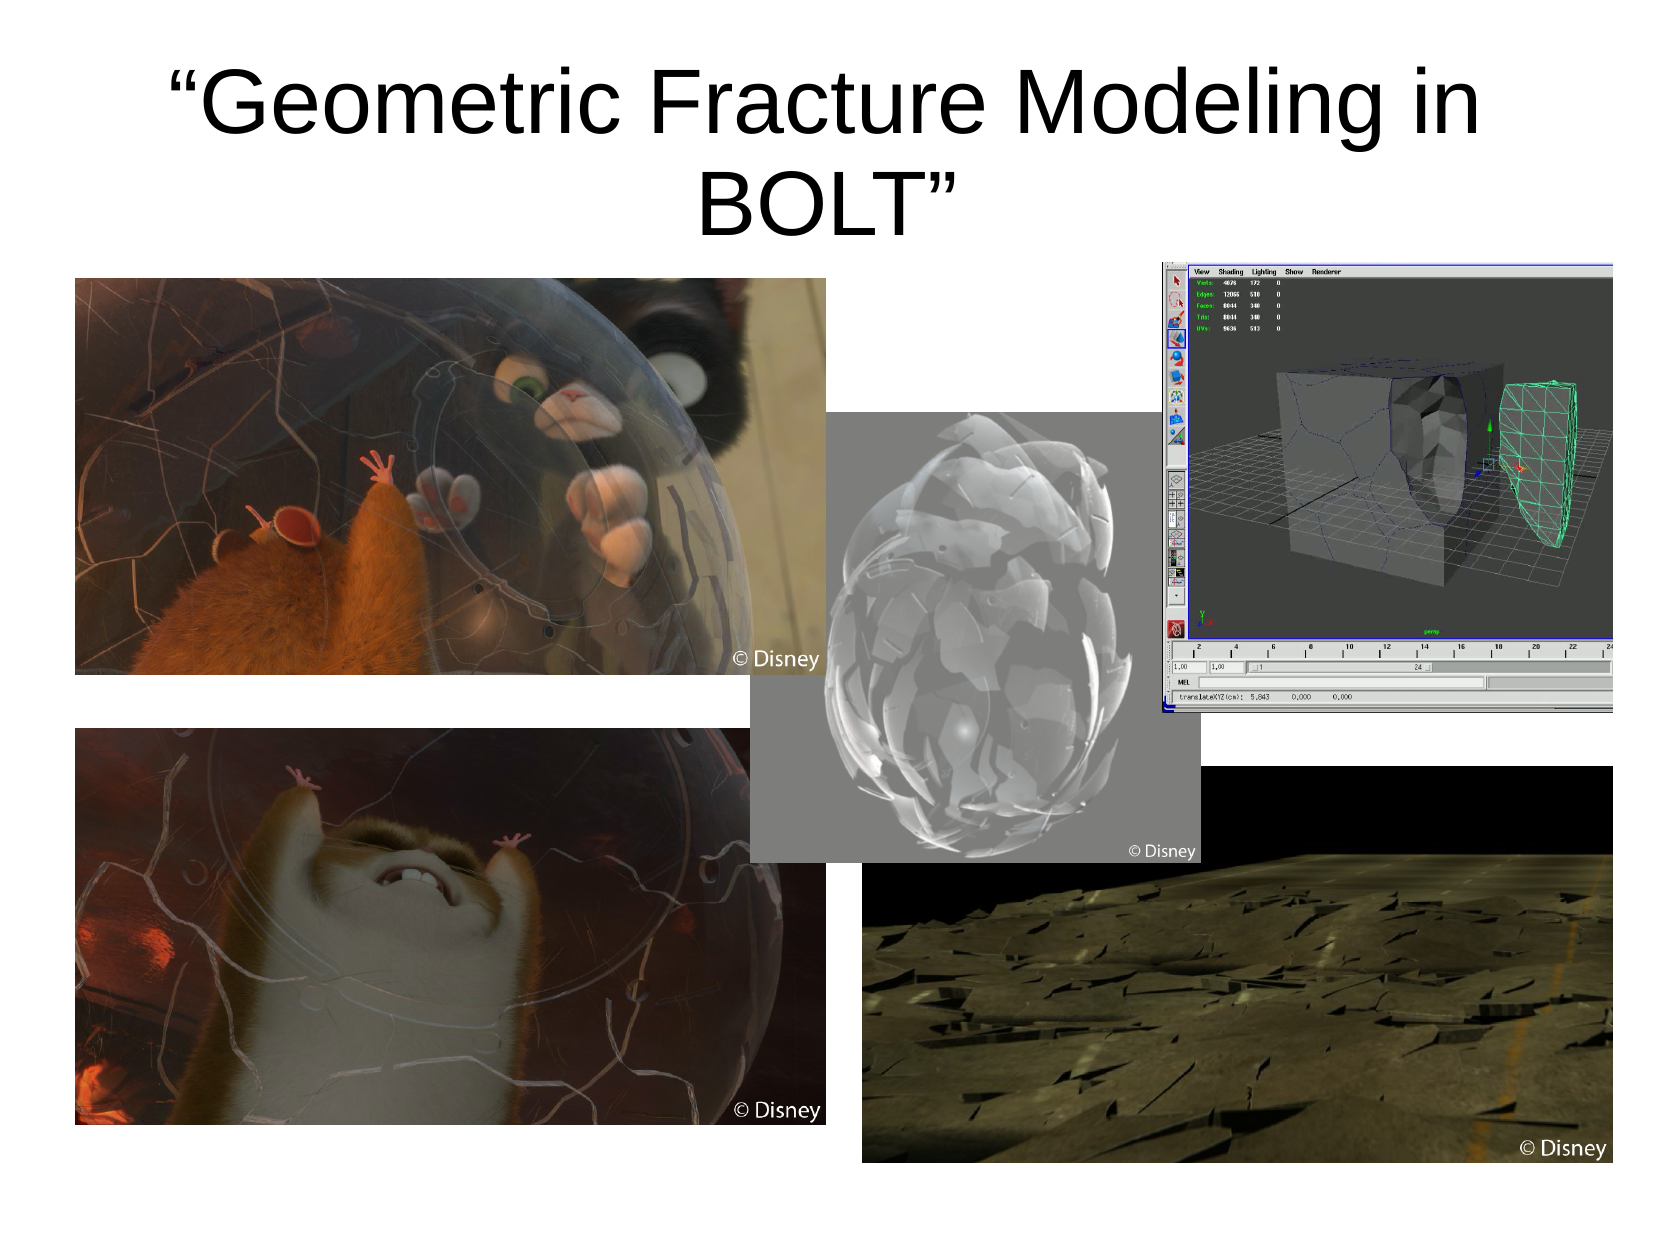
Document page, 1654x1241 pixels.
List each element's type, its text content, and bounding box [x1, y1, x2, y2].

picture [75, 262, 1613, 1163]
title “Geometric Fracture Modeling in BOLT” [82, 49, 1571, 257]
